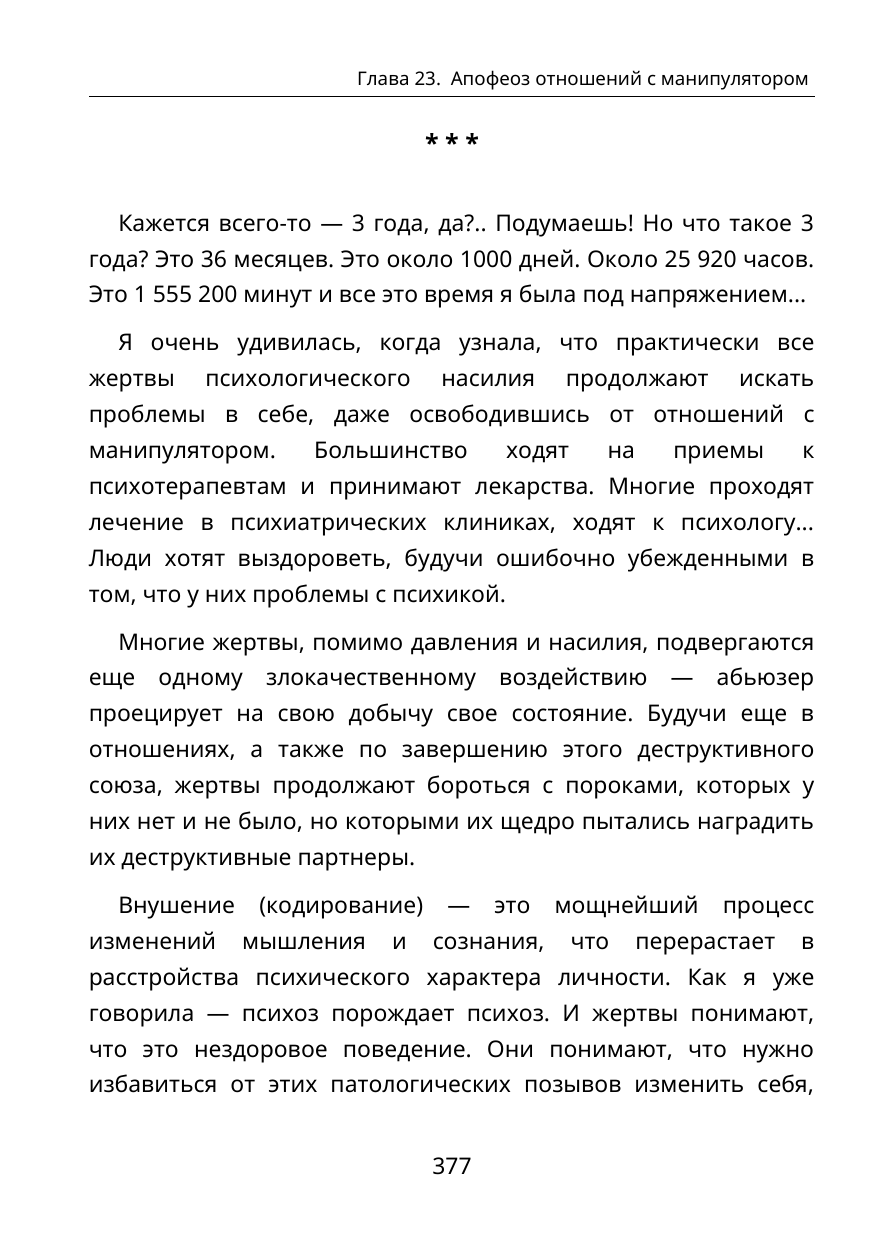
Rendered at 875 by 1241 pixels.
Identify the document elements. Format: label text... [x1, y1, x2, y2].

text Многие жертвы, помимо давления и насилия, подвергаются еще одному злокачественному воздействию — абьюзер проецирует на свою добычу свое состояние. Будучи еще в отношениях, а также по завершению этого деструктивного союза, жертвы продолжают бороться с пороками, которых у них нет и не было, но которыми их щедро пытались наградить их деструктивные партнеры. [88, 625, 815, 872]
subtitle * * * [88, 126, 815, 160]
text Кажется всего-то — 3 года, да?.. Подумаешь! Но что такое 3 года? Это 36 месяцев. Это около 1000 дней. Около 25 920 часов. Это 1 555 200 минут и все это время я была под напряжением... [88, 207, 815, 310]
text Я очень удивилась, когда узнала, что практически все жертвы психологического насилия продолжают искать проблемы в себе, даже освободившись от отношений с манипулятором. Большинство ходят на приемы к психотерапевтам и принимают лекарства. Многие проходят лечение в психиатрических клиниках, ходят к психологу... Люди хотят выздороветь, будучи ошибочно убежденными в том, что у них проблемы с психикой. [88, 326, 815, 609]
text Внушение (кодирование) — это мощнейший процесс изменений мышления и сознания, что перерастает в расстройства психического характера личности. Как я уже говорила — психоз порождает психоз. И жертвы понимают, что это нездоровое поведение. Они понимают, что нужно избавиться от этих патологических позывов изменить себя, [88, 889, 815, 1100]
